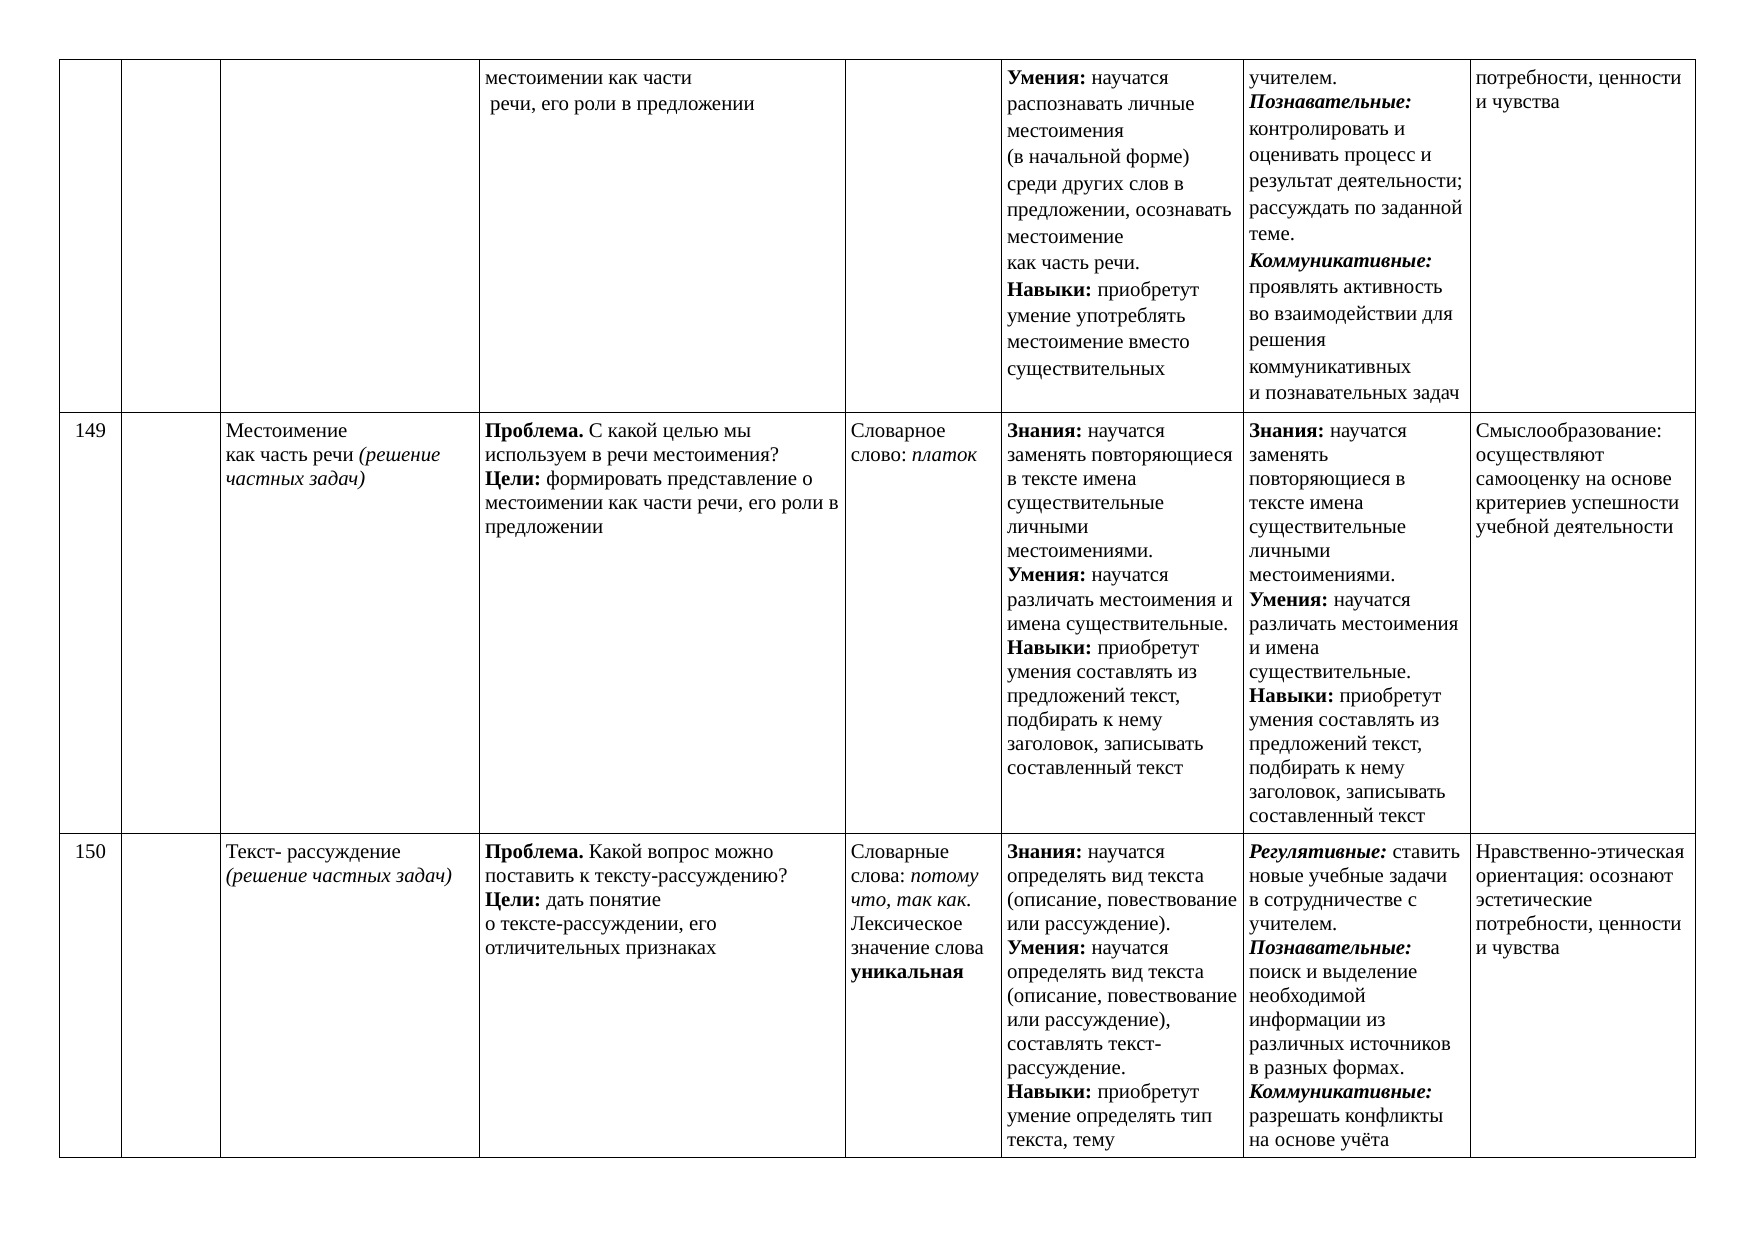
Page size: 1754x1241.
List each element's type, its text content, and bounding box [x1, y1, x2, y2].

table_cell Знания: научатся заменять повторяющиеся в тексте имена существительные личными местоимениями. Умения: научатся различать местоимения и имена существительные. Навыки: приобретут умения составлять из предложений текст, подбирать к нему заголовок, записывать составленный текст [1244, 413, 1470, 833]
table_cell [122, 60, 220, 412]
table_cell учителем. Познавательные: контролировать и оценивать процесс и результат деятельности; рассуждать по заданной теме. Коммуникативные: проявлять активность во взаимодействии для решения коммуникативных и познавательных задач [1244, 60, 1470, 412]
table_cell [122, 413, 220, 833]
table_cell Местоимение как часть речи (решение частных задач) [221, 413, 479, 833]
table_cell местоимении как части речи, его роли в предложении [480, 60, 845, 412]
table_cell 149 [60, 413, 121, 833]
table_cell Нравственно-этическая ориентация: осознают эстетические потребности, ценности и чувства [1471, 834, 1695, 1157]
table_cell [221, 60, 479, 412]
table_cell Текст- рассуждение (решение частных задач) [221, 834, 479, 1157]
table_cell [60, 60, 121, 412]
table_cell Умения: научатся распознавать личные местоимения (в начальной форме) среди других слов в предложении, осознавать местоимение как часть речи. Навыки: приобретут умение употреблять местоимение вместо существительных [1002, 60, 1243, 412]
table_cell Регулятивные: ставить новые учебные задачи в сотрудничестве с учителем. Познавательные: поиск и выделение необходимой информации из различных источников в разных формах. Коммуникативные: разрешать конфликты на основе учёта [1244, 834, 1470, 1157]
table_cell [122, 834, 220, 1157]
table_cell 150 [60, 834, 121, 1157]
table_cell Словарное слово: платок [846, 413, 1001, 833]
table_cell Знания: научатся заменять повторяющиеся в тексте имена существительные личными местоимениями. Умения: научатся различать местоимения и имена существительные. Навыки: приобретут умения составлять из предложений текст, подбирать к нему заголовок, записывать составленный текст [1002, 413, 1243, 833]
table_cell Словарные слова: потому что, так как. Лексическое значение слова уникальная [846, 834, 1001, 1157]
table_cell Проблема. С какой целью мы используем в речи местоимения? Цели: формировать представление о местоимении как части речи, его роли в предложении [480, 413, 845, 833]
table_cell [846, 60, 1001, 412]
table_cell Проблема. Какой вопрос можно поставить к тексту-рассуждению? Цели: дать понятие о тексте-рассуждении, его отличительных признаках [480, 834, 845, 1157]
table_cell Смыслообразование: осуществляют самооценку на основе критериев успешности учебной деятельности [1471, 413, 1695, 833]
table_cell Знания: научатся определять вид текста (описание, повествование или рассуждение). Умения: научатся определять вид текста (описание, повествование или рассуждение), составлять текст-рассуждение. Навыки: приобретут умение определять тип текста, тему [1002, 834, 1243, 1157]
table_cell потребности, ценности и чувства [1471, 60, 1695, 412]
